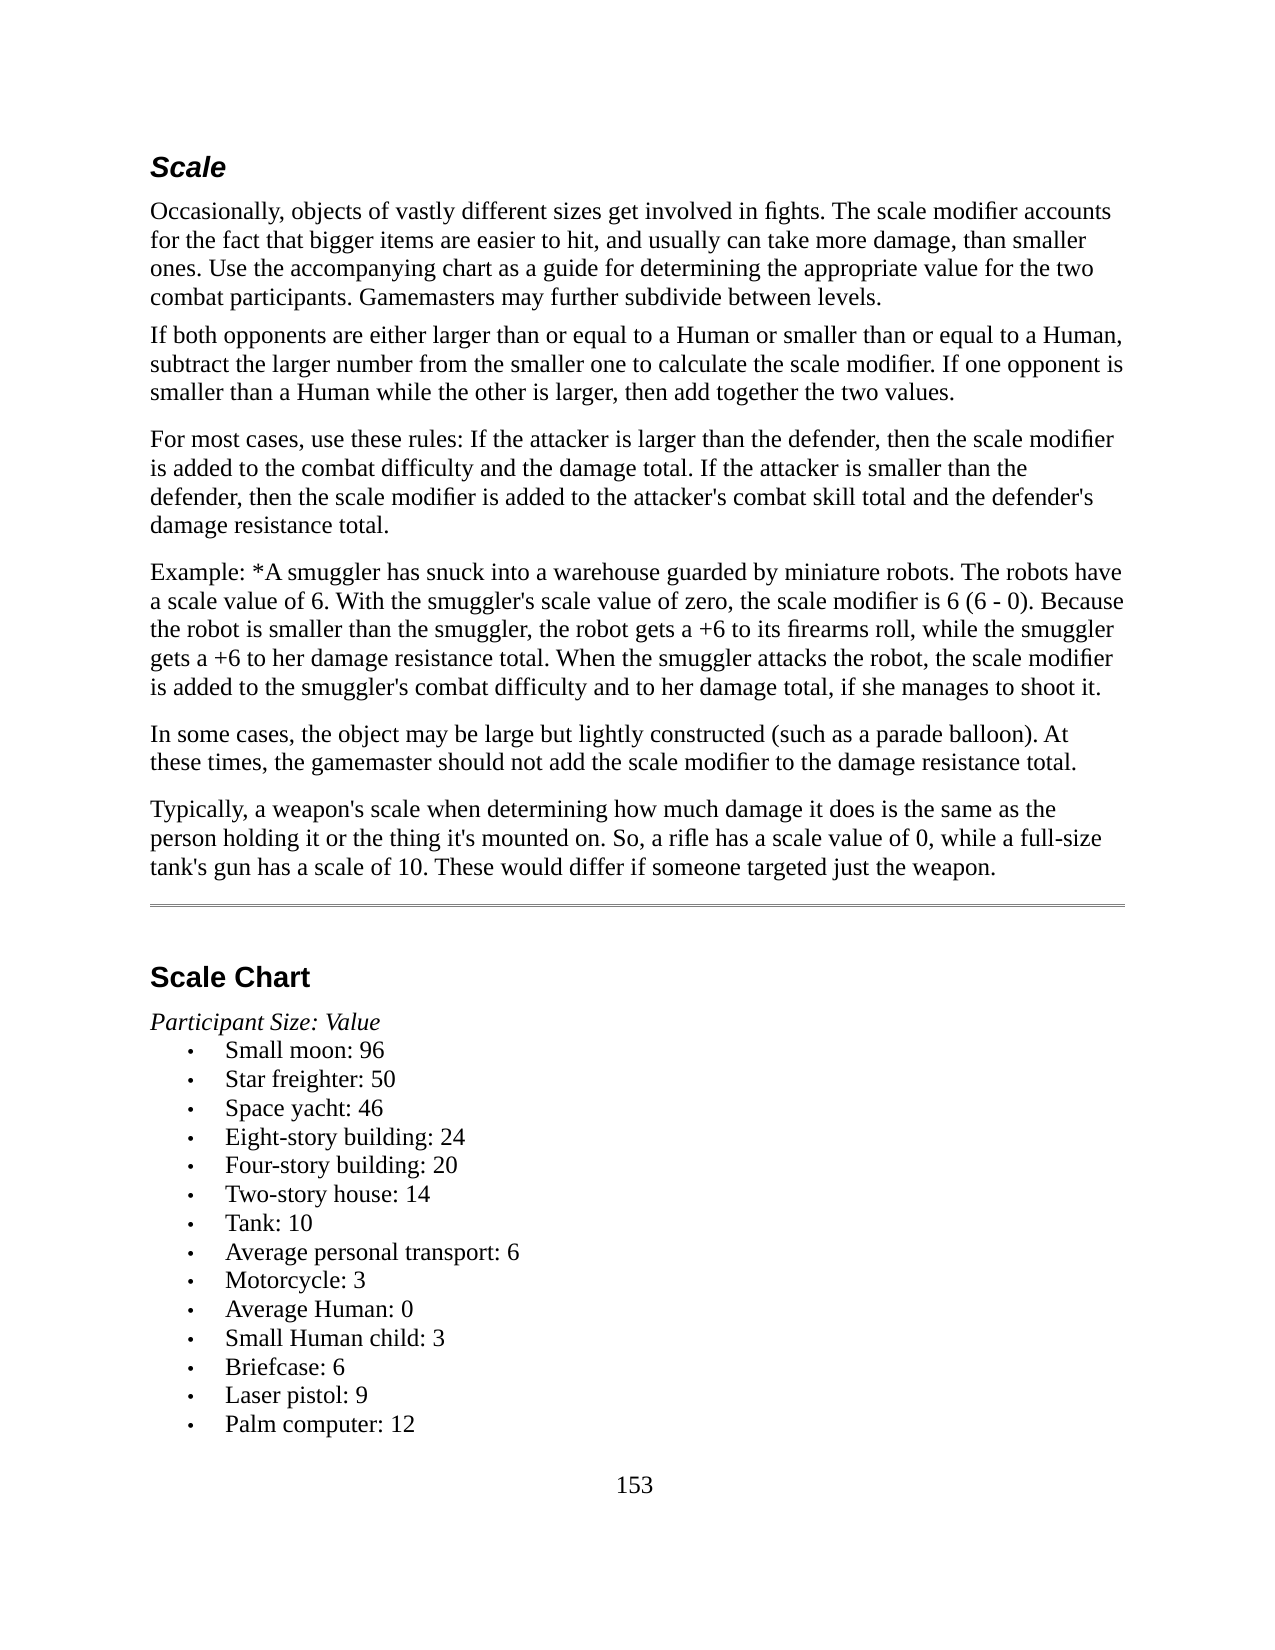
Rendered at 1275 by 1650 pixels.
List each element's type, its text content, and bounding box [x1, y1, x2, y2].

list Space yacht: 46 [187, 1093, 1125, 1122]
list Briefcase: 6 [187, 1352, 1125, 1380]
text Participant Size: Value [150, 1007, 1125, 1035]
text Example: *A smuggler has snuck into a warehouse guarded by miniature robots. The robots have a scale value of 6. With the smuggler's scale value of zero, the scale modiﬁer is 6 (6 - 0). Because the robot is smaller than the smuggler, the robot gets a +6 to its ﬁrearms roll, while the smuggler gets a +6 to her damage resistance total. When the smuggler attacks the robot, the scale modiﬁer is added to the smuggler's combat difficulty and to her damage total, if she manages to shoot it. [150, 557, 1125, 701]
list Two-story house: 14 [187, 1179, 1125, 1208]
text If both opponents are either larger than or equal to a Human or smaller than or equal to a Human, subtract the larger number from the smaller one to calculate the scale modiﬁer. If one opponent is smaller than a Human while the other is larger, then add together the two values. [150, 320, 1125, 406]
list Tank: 10 [187, 1208, 1125, 1237]
list Motorcycle: 3 [187, 1265, 1125, 1294]
text Occasionally, objects of vastly different sizes get involved in ﬁghts. The scale modiﬁer accounts for the fact that bigger items are easier to hit, and usually can take more damage, than smaller ones. Use the accompanying chart as a guide for determining the appropriate value for the two combat participants. Gamemasters may further subdivide between levels. [150, 196, 1125, 311]
text For most cases, use these rules: If the attacker is larger than the defender, then the scale modiﬁer is added to the combat difficulty and the damage total. If the attacker is smaller than the defender, then the scale modiﬁer is added to the attacker's combat skill total and the defender's damage resistance total. [150, 424, 1125, 539]
list Average personal transport: 6 [187, 1237, 1125, 1265]
list Star freighter: 50 [187, 1064, 1125, 1093]
list Eight-story building: 24 [187, 1122, 1125, 1150]
subtitle Scale [150, 150, 1125, 183]
text In some cases, the object may be large but lightly constructed (such as a parade balloon). At these times, the gamemaster should not add the scale modiﬁer to the damage resistance total. [150, 719, 1125, 776]
list Small moon: 96 [187, 1035, 1125, 1064]
text Typically, a weapon's scale when determining how much damage it does is the same as the person holding it or the thing it's mounted on. So, a riﬂe has a scale value of 0, while a full-size tank's gun has a scale of 10. These would differ if someone targeted just the weapon. [150, 794, 1125, 880]
list Small Human child: 3 [187, 1323, 1125, 1352]
list Four-story building: 20 [187, 1150, 1125, 1179]
list Laser pistol: 9 [187, 1380, 1125, 1409]
list Average Human: 0 [187, 1294, 1125, 1323]
subtitle Scale Chart [150, 961, 1125, 994]
list Palm computer: 12 [187, 1409, 1125, 1438]
